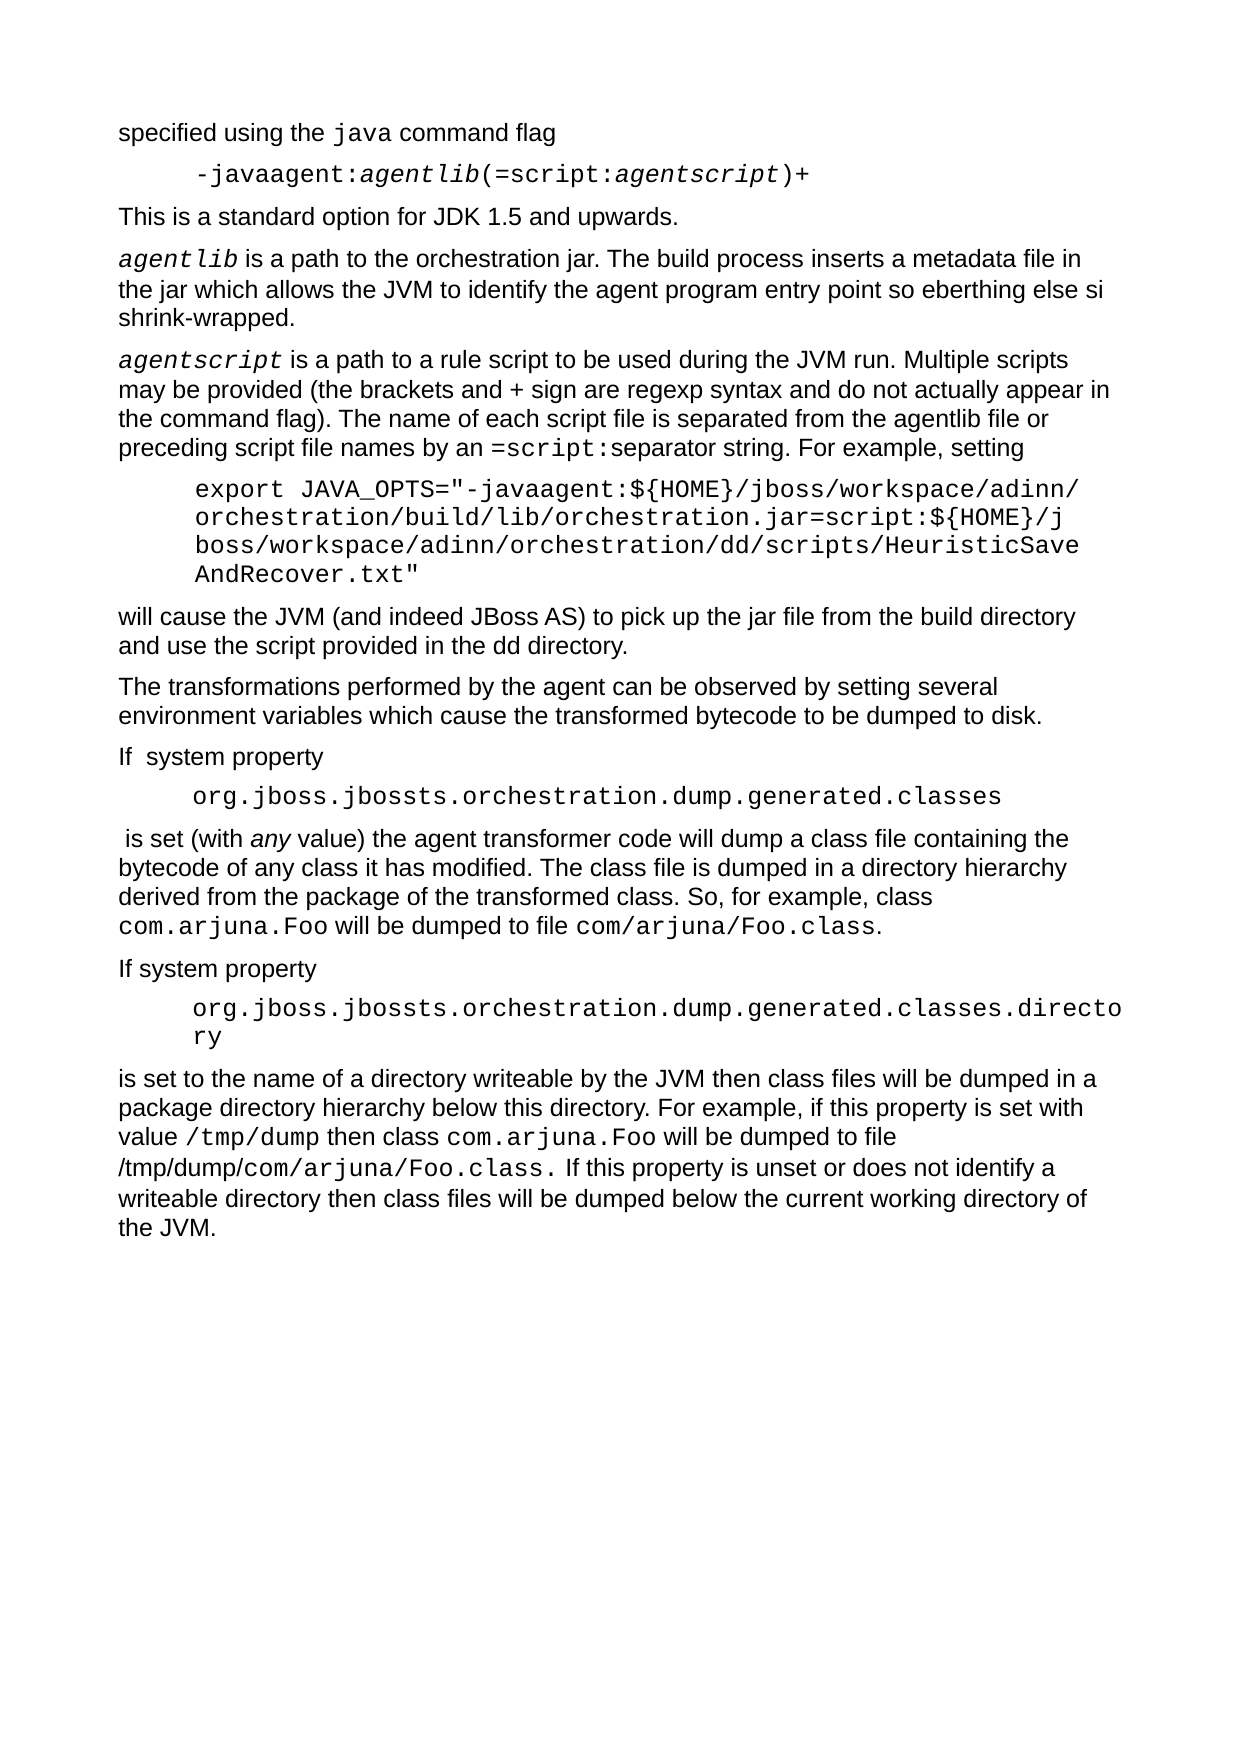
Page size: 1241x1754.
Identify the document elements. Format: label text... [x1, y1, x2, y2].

text agentlib is a path to the orchestration jar. The build process inserts a metadata file in the jar which allows the JVM to identify the agent program entry point so eberthing else si shrink-wrapped. [118, 244, 1122, 332]
text is set to the name of a directory writeable by the JVM then class files will be dumped in a package directory hierarchy below this directory. For example, if this property is set with value /tmp/dump then class com.arjuna.Foo will be dumped to file /tmp/dump/com/arjuna/Foo.class. If this property is unset or does not identify a writeable directory then class files will be dumped below the current working directory of the JVM. [118, 1064, 1122, 1241]
text export JAVA_OPTS="-javaagent:${HOME}/jboss/workspace/adinn/ orchestration/build/lib/orchestration.jar=script:${HOME}/j boss/workspace/adinn/orchestration/dd/scripts/HeuristicSave AndRecover.txt" [194, 476, 1122, 590]
text org.jboss.jbossts.orchestration.dump.generated.classes.directory [192, 995, 1122, 1052]
text specified using the java command flag [118, 118, 1122, 149]
text org.jboss.jbossts.orchestration.dump.generated.classes [192, 783, 1122, 812]
text The transformations performed by the agent can be observed by setting several environment variables which cause the transformed bytecode to be dumped to disk. [118, 672, 1122, 730]
text -javaagent:agentlib(=script:agentscript)+ [194, 162, 1122, 190]
text This is a standard option for JDK 1.5 and upwards. [118, 202, 1122, 231]
text If system property [118, 742, 1122, 771]
text If system property [118, 954, 1122, 983]
text is set (with any value) the agent transformer code will dump a class file containing the bytecode of any class it has modified. The class file is dumped in a directory hierarchy derived from the package of the transformed class. So, for example, class com.arjuna.Foo will be dumped to file com/arjuna/Foo.class. [118, 824, 1122, 942]
text agentscript is a path to a rule script to be used during the JVM run. Multiple scripts may be provided (the brackets and + sign are regexp syntax and do not actually appear in the command flag). The name of each script file is separated from the agentlib file or preceding script file names by an =script:separator string. For example, setting [118, 344, 1122, 464]
text will cause the JVM (and indeed JBoss AS) to pick up the jar file from the build directory and use the script provided in the dd directory. [118, 602, 1122, 660]
